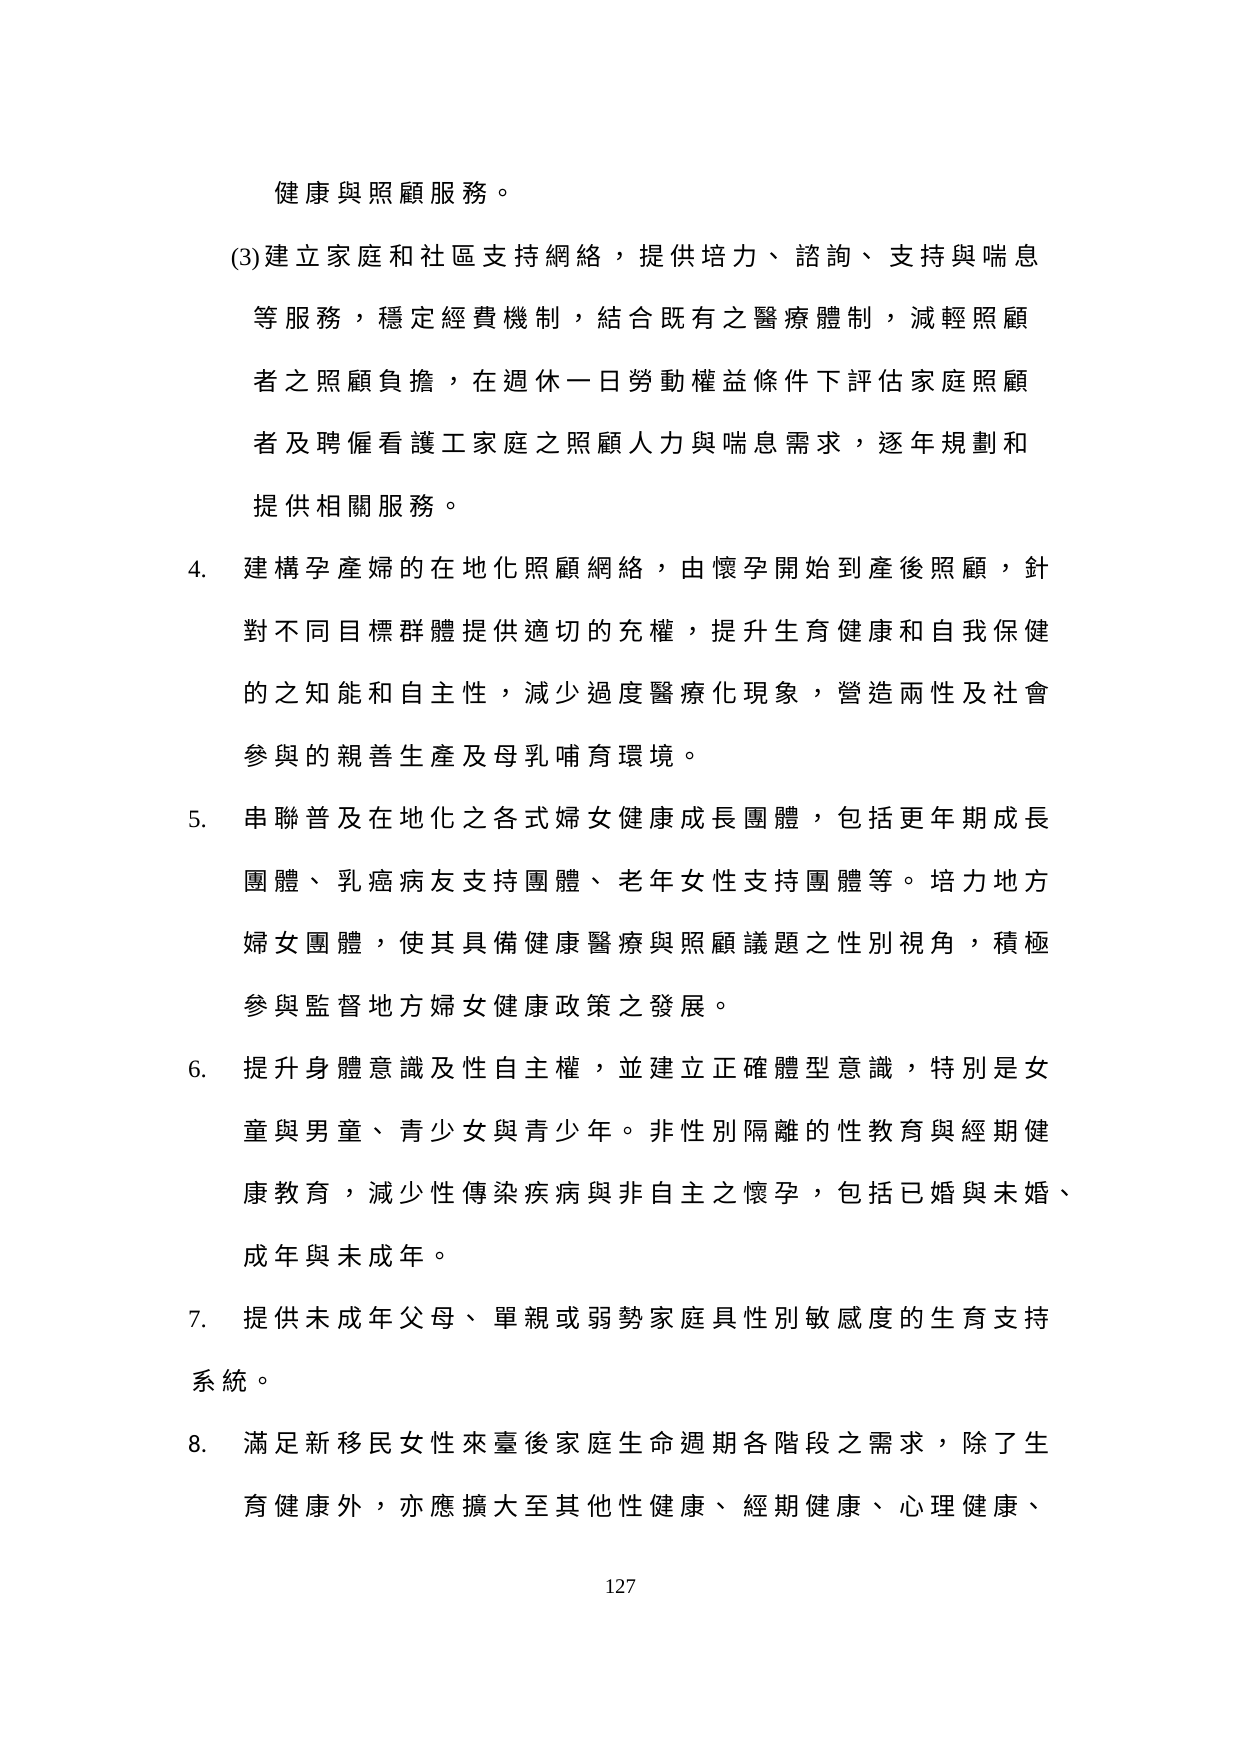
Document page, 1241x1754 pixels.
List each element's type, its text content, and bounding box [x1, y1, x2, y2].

text (3)建立家庭和社區支持網絡，提供培力、諮詢、支持與喘息等服務，穩定經費機制，結合既有之醫療體制，減輕照顧者之照顧負擔，在週休一日勞動權益條件下評估家庭照顧者及聘僱看護工家庭之照顧人力與喘息需求，逐年規劃和提供相關服務。 [225, 212, 1052, 525]
list 提供未成年父母、單親或弱勢家庭具性別敏感度的生育支持系統。 [100, 1275, 1052, 1400]
list 建構孕產婦的在地化照顧網絡，由懷孕開始到產後照顧，針對不同目標群體提供適切的充權，提升生育健康和自我保健的之知能和自主性，減少過度醫療化現象，營造兩性及社會參與的親善生產及母乳哺育環境。 [188, 525, 1052, 775]
list 提升身體意識及性自主權，並建立正確體型意識，特別是女童與男童、青少女與青少年。非性別隔離的性教育與經期健康教育，減少性傳染疾病與非自主之懷孕，包括已婚與未婚、成年與未成年。 [188, 1025, 1052, 1275]
list 滿足新移民女性來臺後家庭生命週期各階段之需求，除了生育健康外，亦應擴大至其他性健康、經期健康、心理健康、 [188, 1400, 1052, 1525]
list 串聯普及在地化之各式婦女健康成長團體，包括更年期成長團體、乳癌病友支持團體、老年女性支持團體等。培力地方婦女團體，使其具備健康醫療與照顧議題之性別視角，積極參與監督地方婦女健康政策之發展。 [188, 775, 1052, 1025]
list 健康與照顧服務。 [225, 150, 1052, 212]
